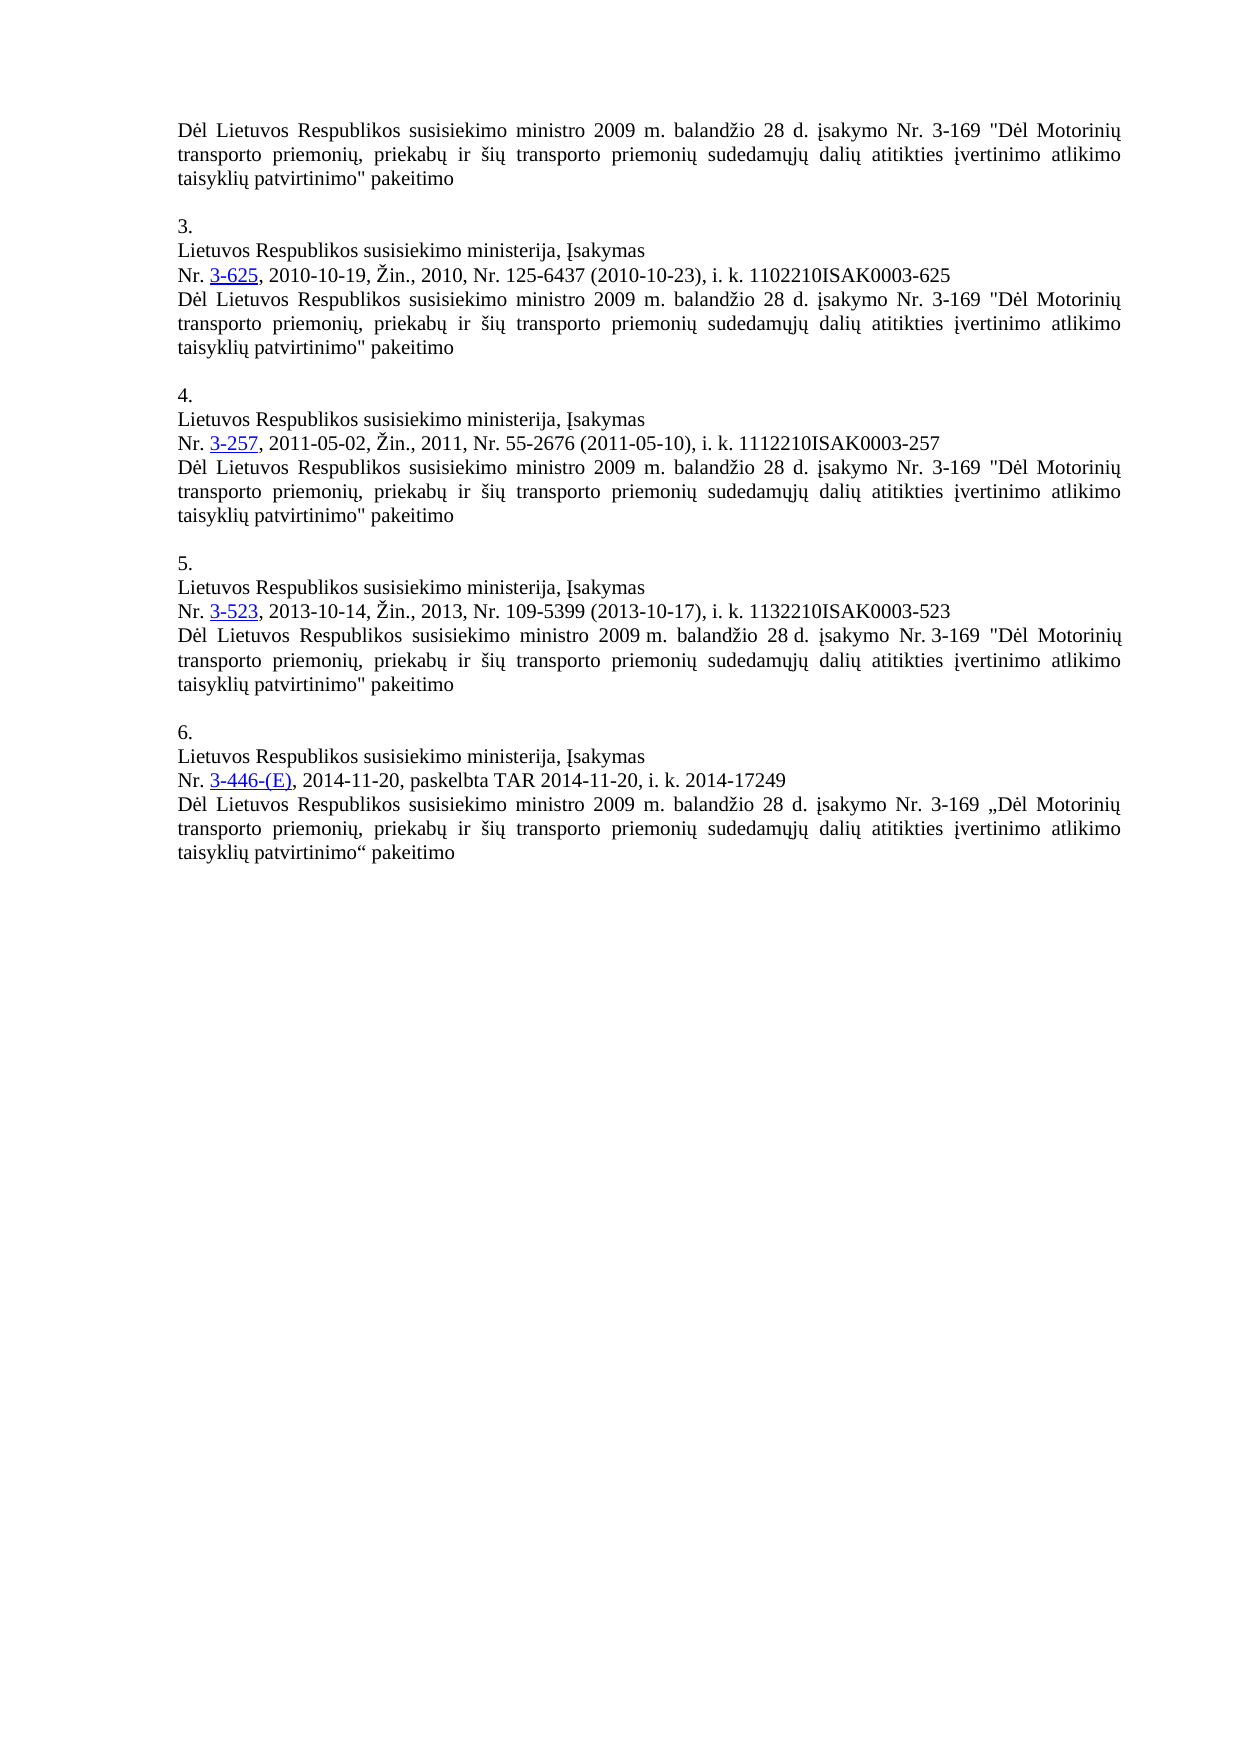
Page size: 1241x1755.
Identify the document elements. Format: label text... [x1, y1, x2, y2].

text Nr. 3-446-(E), 2014-11-20, paskelbta TAR 2014-11-20, i. k. 2014-17249 [177, 768, 1122, 792]
text Nr. 3-257, 2011-05-02, Žin., 2011, Nr. 55-2676 (2011-05-10), i. k. 1112210ISAK0003-257 [177, 431, 1122, 455]
text Dėl Lietuvos Respublikos susisiekimo ministro 2009 m. balandžio 28 d. įsakymo Nr. 3-169 „Dėl Motorinių transporto priemonių, priekabų ir šių transporto priemonių sudedamųjų dalių atitikties įvertinimo atlikimo taisyklių patvirtinimo“ pakeitimo [177, 792, 1122, 864]
text 3. [177, 214, 1122, 238]
text Lietuvos Respublikos susisiekimo ministerija, Įsakymas [177, 744, 1122, 768]
text 5. [177, 551, 1122, 575]
text Nr. 3-625, 2010-10-19, Žin., 2010, Nr. 125-6437 (2010-10-23), i. k. 1102210ISAK0003-625 [177, 262, 1122, 287]
text Dėl Lietuvos Respublikos susisiekimo ministro 2009 m. balandžio 28 d. įsakymo Nr. 3-169 "Dėl Motorinių transporto priemonių, priekabų ir šių transporto priemonių sudedamųjų dalių atitikties įvertinimo atlikimo taisyklių patvirtinimo" pakeitimo [177, 118, 1122, 190]
text Lietuvos Respublikos susisiekimo ministerija, Įsakymas [177, 575, 1122, 599]
text Nr. 3-523, 2013-10-14, Žin., 2013, Nr. 109-5399 (2013-10-17), i. k. 1132210ISAK0003-523 [177, 599, 1122, 623]
text 6. [177, 720, 1122, 744]
text Lietuvos Respublikos susisiekimo ministerija, Įsakymas [177, 407, 1122, 431]
text Dėl Lietuvos Respublikos susisiekimo ministro 2009 m. balandžio 28 d. įsakymo Nr. 3-169 "Dėl Motorinių transporto priemonių, priekabų ir šių transporto priemonių sudedamųjų dalių atitikties įvertinimo atlikimo taisyklių patvirtinimo" pakeitimo [177, 623, 1122, 696]
text Lietuvos Respublikos susisiekimo ministerija, Įsakymas [177, 238, 1122, 262]
text Dėl Lietuvos Respublikos susisiekimo ministro 2009 m. balandžio 28 d. įsakymo Nr. 3-169 "Dėl Motorinių transporto priemonių, priekabų ir šių transporto priemonių sudedamųjų dalių atitikties įvertinimo atlikimo taisyklių patvirtinimo" pakeitimo [177, 455, 1122, 527]
text Dėl Lietuvos Respublikos susisiekimo ministro 2009 m. balandžio 28 d. įsakymo Nr. 3-169 "Dėl Motorinių transporto priemonių, priekabų ir šių transporto priemonių sudedamųjų dalių atitikties įvertinimo atlikimo taisyklių patvirtinimo" pakeitimo [177, 287, 1122, 359]
text 4. [177, 383, 1122, 407]
